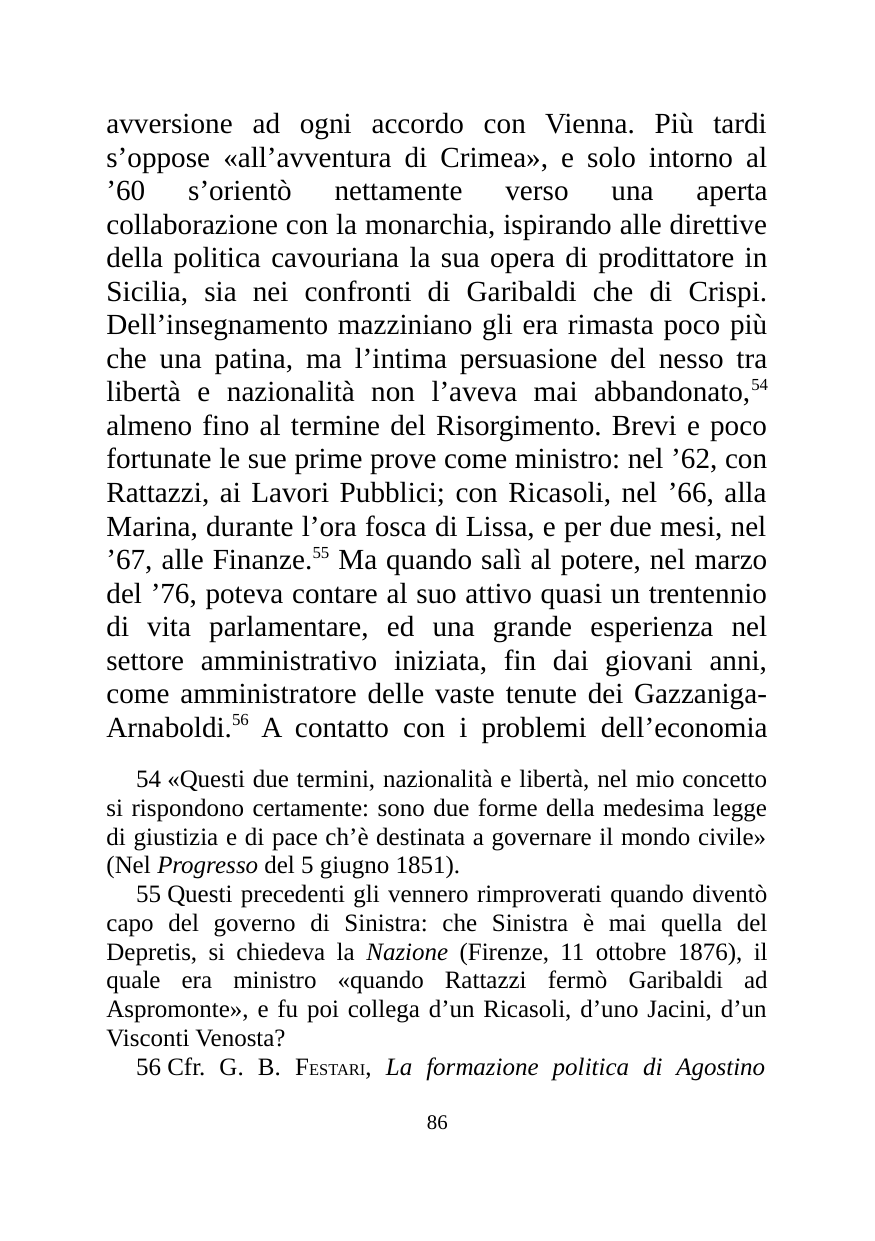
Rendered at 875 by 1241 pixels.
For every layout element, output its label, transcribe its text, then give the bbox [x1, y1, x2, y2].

text Questi precedenti gli vennero rimproverati quando diventò capo del governo di Sinistra: che Sinistra è mai quella del Depretis, si chiedeva la Nazione (Firenze, 11 ottobre 1876), il quale era ministro «quando Rattazzi fermò Garibaldi ad Aspromonte», e fu poi collega d’un Ricasoli, d’uno Jacini, d’un Visconti Venosta? [106, 879, 768, 1052]
text Cfr. G. B. Festari, La formazione politica di Agostino [106, 1052, 768, 1080]
text «Questi due termini, nazionalità e libertà, nel mio concetto si rispondono certamente: sono due forme della medesima legge di giustizia e di pace ch’è destinata a governare il mondo civile» (Nel Progresso del 5 giugno 1851). [106, 764, 768, 879]
text avversione ad ogni accordo con Vienna. Più tardi s’oppose «all’avventura di Crimea», e solo intorno al ’60 s’orientò nettamente verso una aperta collaborazione con la monarchia, ispirando alle direttive della politica cavouriana la sua opera di prodittatore in Sicilia, sia nei confronti di Garibaldi che di Crispi. Dell’insegnamento mazziniano gli era rimasta poco più che una patina, ma l’intima persuasione del nesso tra libertà e nazionalità non l’aveva mai abbandonato, almeno fino al termine del Risorgimento. Brevi e poco fortunate le sue prime prove come ministro: nel ’62, con Rattazzi, ai Lavori Pubblici; con Ricasoli, nel ’66, alla Marina, durante l’ora fosca di Lissa, e per due mesi, nel ’67, alle Finanze. Ma quando salì al potere, nel marzo del ’76, poteva contare al suo attivo quasi un trentennio di vita parlamentare, ed una grande esperienza nel settore amministrativo iniziata, fin dai giovani anni, come amministratore delle vaste tenute dei Gazzaniga-Arnaboldi. A contatto con i problemi dell’economia [106, 106, 768, 743]
